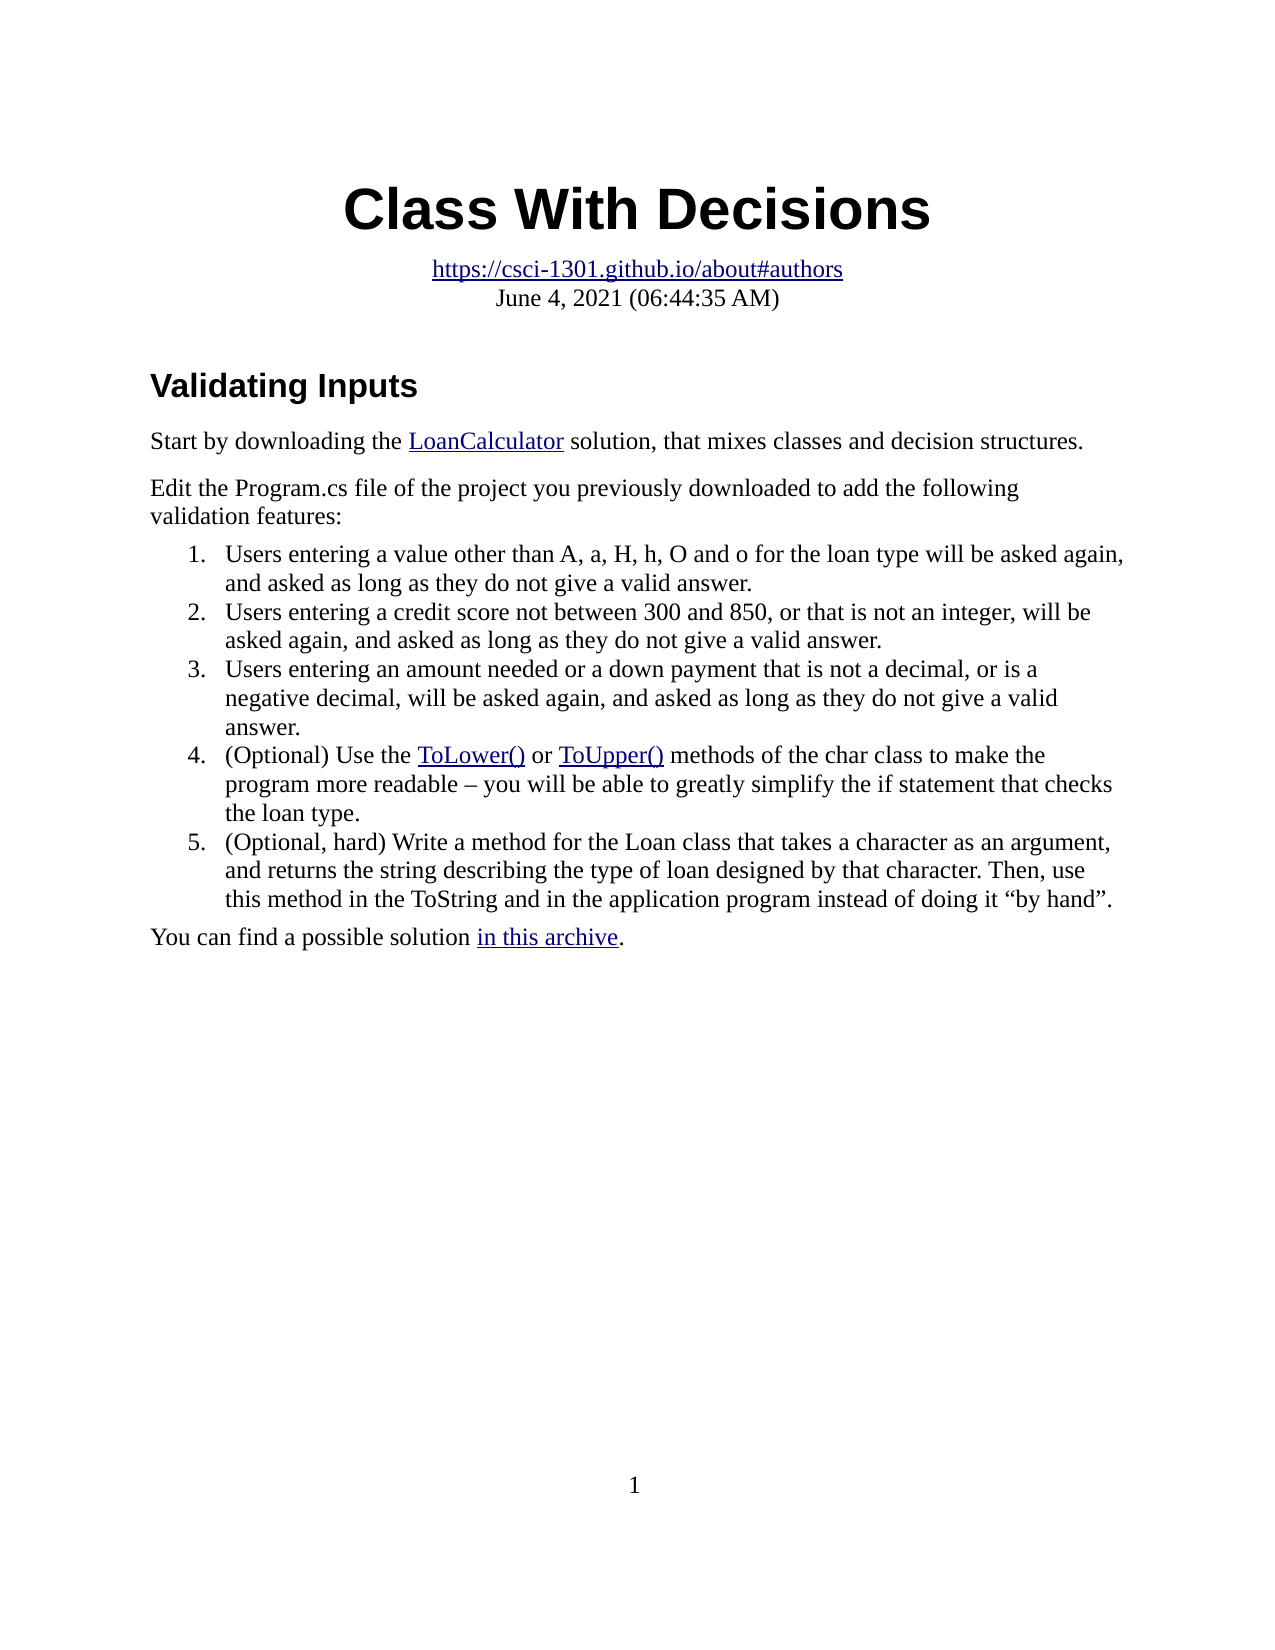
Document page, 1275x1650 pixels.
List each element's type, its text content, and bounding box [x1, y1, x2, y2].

list (Optional, hard) Write a method for the Loan class that takes a character as an argument, and returns the string describing the type of loan designed by that character. Then, use this method in the ToString and in the application program instead of doing it “by hand”. [187, 827, 1125, 913]
list (Optional) Use the ToLower() or ToUpper() methods of the char class to make the program more readable – you will be able to greatly simplify the if statement that checks the loan type. [187, 740, 1125, 827]
list Users entering a value other than A, a, H, h, O and o for the loan type will be asked again, and asked as long as they do not give a valid answer. [187, 539, 1125, 597]
subtitle Validating Inputs [150, 366, 1125, 404]
text June 4, 2021 (06:44:35 AM) [150, 283, 1125, 312]
text https://csci-1301.github.io/about#authors [150, 254, 1125, 283]
text Start by downloading the LoanCalculator solution, that mixes classes and decision structures. [150, 426, 1125, 455]
list Users entering an amount needed or a down payment that is not a decimal, or is a negative decimal, will be asked again, and asked as long as they do not give a valid answer. [187, 654, 1125, 740]
list Users entering a credit score not between 300 and 850, or that is not an integer, will be asked again, and asked as long as they do not give a valid answer. [187, 597, 1125, 654]
text Edit the Program.cs file of the project you previously downloaded to add the following validation features: [150, 473, 1125, 530]
title Class With Decisions [150, 175, 1125, 242]
text You can find a possible solution in this archive. [150, 922, 1125, 951]
